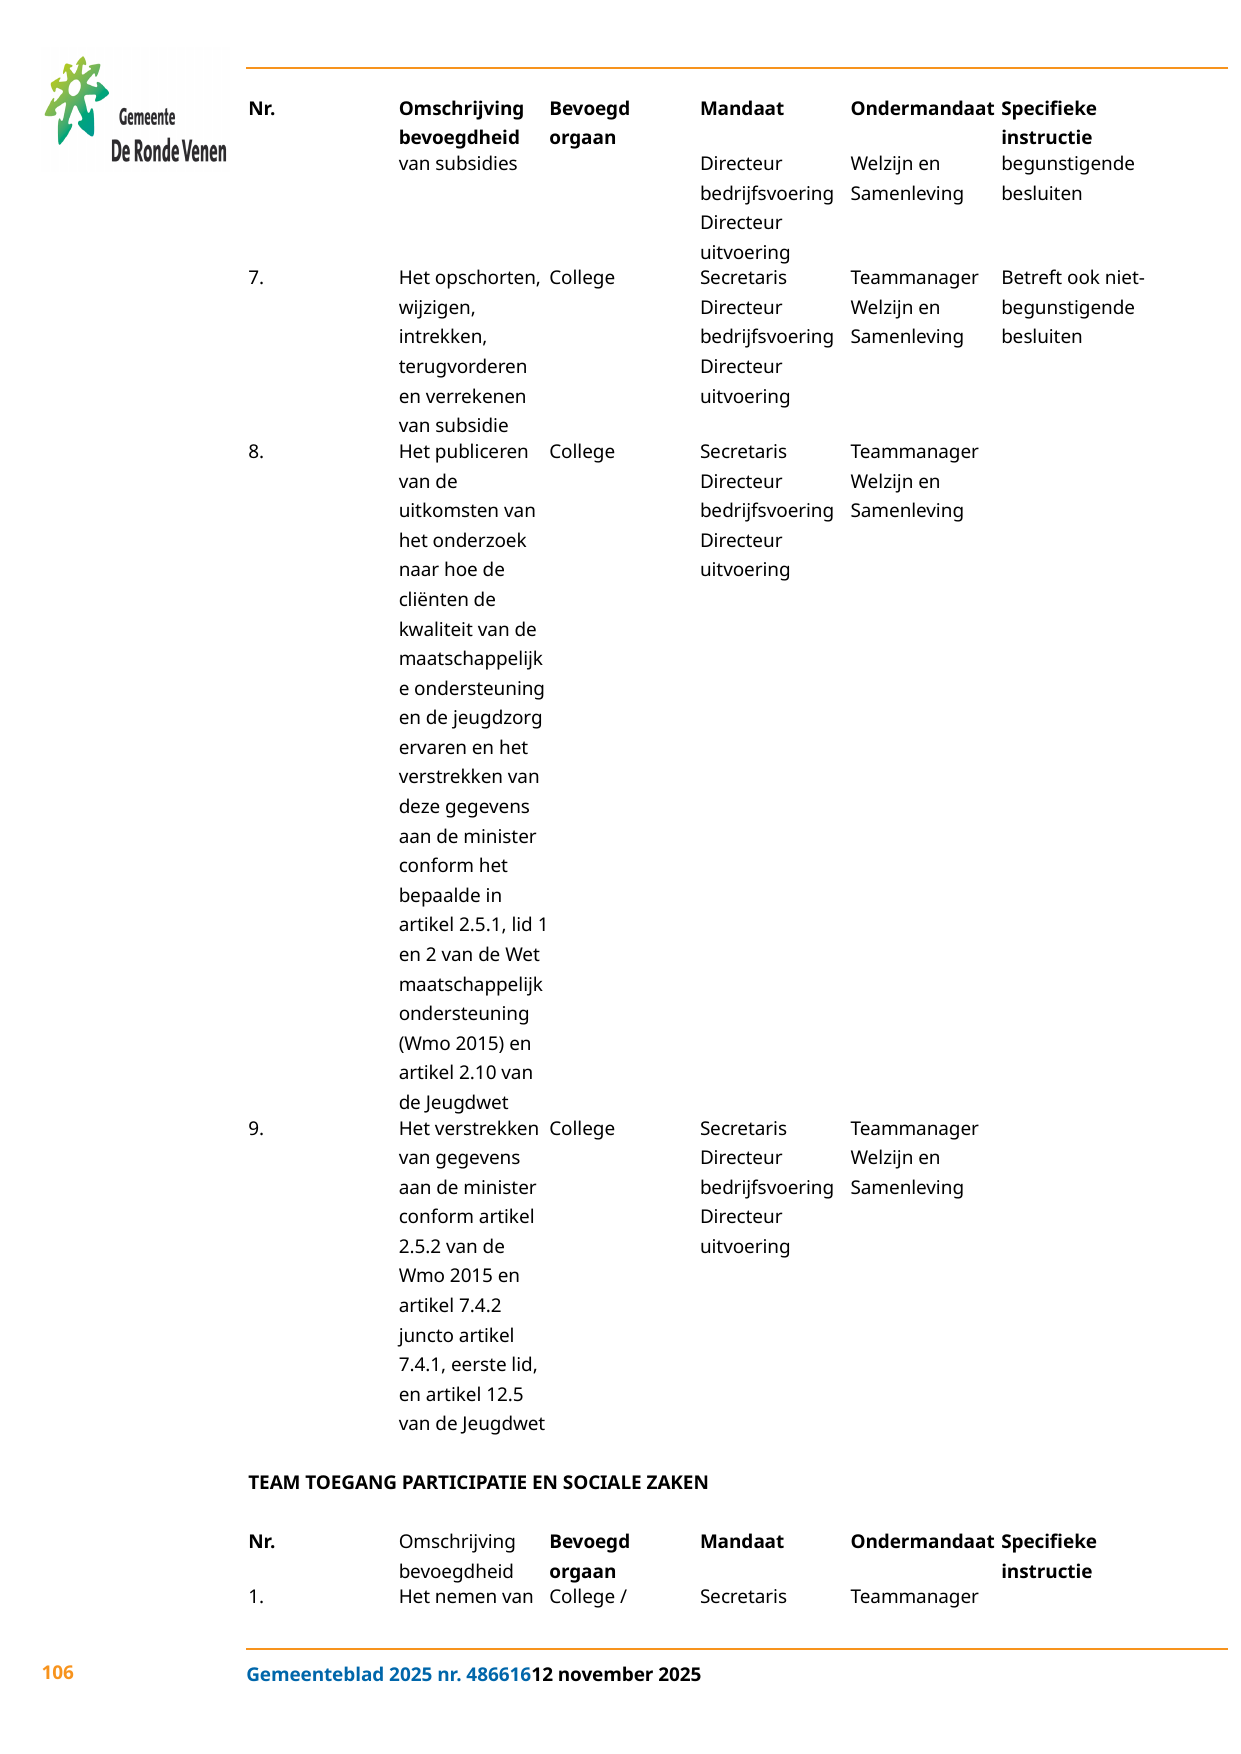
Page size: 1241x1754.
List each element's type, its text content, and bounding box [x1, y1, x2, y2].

table_cell [549, 150, 700, 264]
table_cell Het nemen van [399, 1584, 549, 1609]
table_cell 1. [248, 1584, 398, 1609]
table_header Nr. [248, 95, 398, 150]
table_cell van subsidies [399, 150, 549, 264]
table_cell Teammanager [850, 1584, 1001, 1609]
table_cell College [549, 265, 700, 438]
table_cell [1001, 1115, 1152, 1436]
table_header Mandaat [700, 95, 850, 150]
table_header Specifieke instructie [1001, 95, 1152, 150]
table_cell Teammanager Welzijn en Samenleving [850, 265, 1001, 438]
table_header Specifieke instructie [1001, 1529, 1152, 1584]
table_cell [1001, 1584, 1152, 1609]
table_header Ondermandaat [850, 95, 1001, 150]
table_header Bevoegd orgaan [549, 95, 700, 150]
text TEAM TOEGANG PARTICIPATIE EN SOCIALE ZAKEN [248, 1469, 1152, 1495]
picture [41, 47, 231, 172]
table_cell 9. [248, 1115, 398, 1436]
table_cell College [549, 438, 700, 1115]
table_cell 7. [248, 265, 398, 438]
table_cell Teammanager Welzijn en Samenleving [850, 438, 1001, 1115]
table_header Mandaat [700, 1529, 850, 1584]
table_cell [1001, 438, 1152, 1115]
table_cell College / [549, 1584, 700, 1609]
table_header Bevoegd orgaan [549, 1529, 700, 1584]
table_cell Het publiceren van de uitkomsten van het onderzoek naar hoe de cliënten de kwaliteit van de maatschappelijke ondersteuning en de jeugdzorg ervaren en het verstrekken van deze gegevens aan de minister conform het bepaalde in artikel 2.5.1, lid 1 en 2 van de Wet maatschappelijk ondersteuning (Wmo 2015) en artikel 2.10 van de Jeugdwet [399, 438, 549, 1115]
table_cell Welzijn en Samenleving [850, 150, 1001, 264]
table_cell College [549, 1115, 700, 1436]
table_cell Betreft ook niet-begunstigende besluiten [1001, 265, 1152, 438]
table_cell Het opschorten, wijzigen, intrekken, terugvorderen en verrekenen van subsidie [399, 265, 549, 438]
table_cell Teammanager Welzijn en Samenleving [850, 1115, 1001, 1436]
table_cell Secretaris Directeur bedrijfsvoering Directeur uitvoering [700, 1115, 850, 1436]
table_cell 8. [248, 438, 398, 1115]
table_cell Secretaris [700, 1584, 850, 1609]
table_cell begunstigende besluiten [1001, 150, 1152, 264]
table_header Nr. [248, 1529, 398, 1584]
table_cell Secretaris Directeur bedrijfsvoering Directeur uitvoering [700, 265, 850, 438]
table_cell Secretaris Directeur bedrijfsvoering Directeur uitvoering [700, 438, 850, 1115]
table_header Ondermandaat [850, 1529, 1001, 1584]
table_cell Het verstrekken van gegevens aan de minister conform artikel 2.5.2 van de Wmo 2015 en artikel 7.4.2 juncto artikel 7.4.1, eerste lid, en artikel 12.5 van de Jeugdwet [399, 1115, 549, 1436]
table_header Omschrijving bevoegdheid [399, 95, 549, 150]
table_header Omschrijving bevoegdheid [399, 1529, 549, 1584]
table_cell [248, 150, 398, 264]
table_cell Directeur bedrijfsvoering Directeur uitvoering [700, 150, 850, 264]
